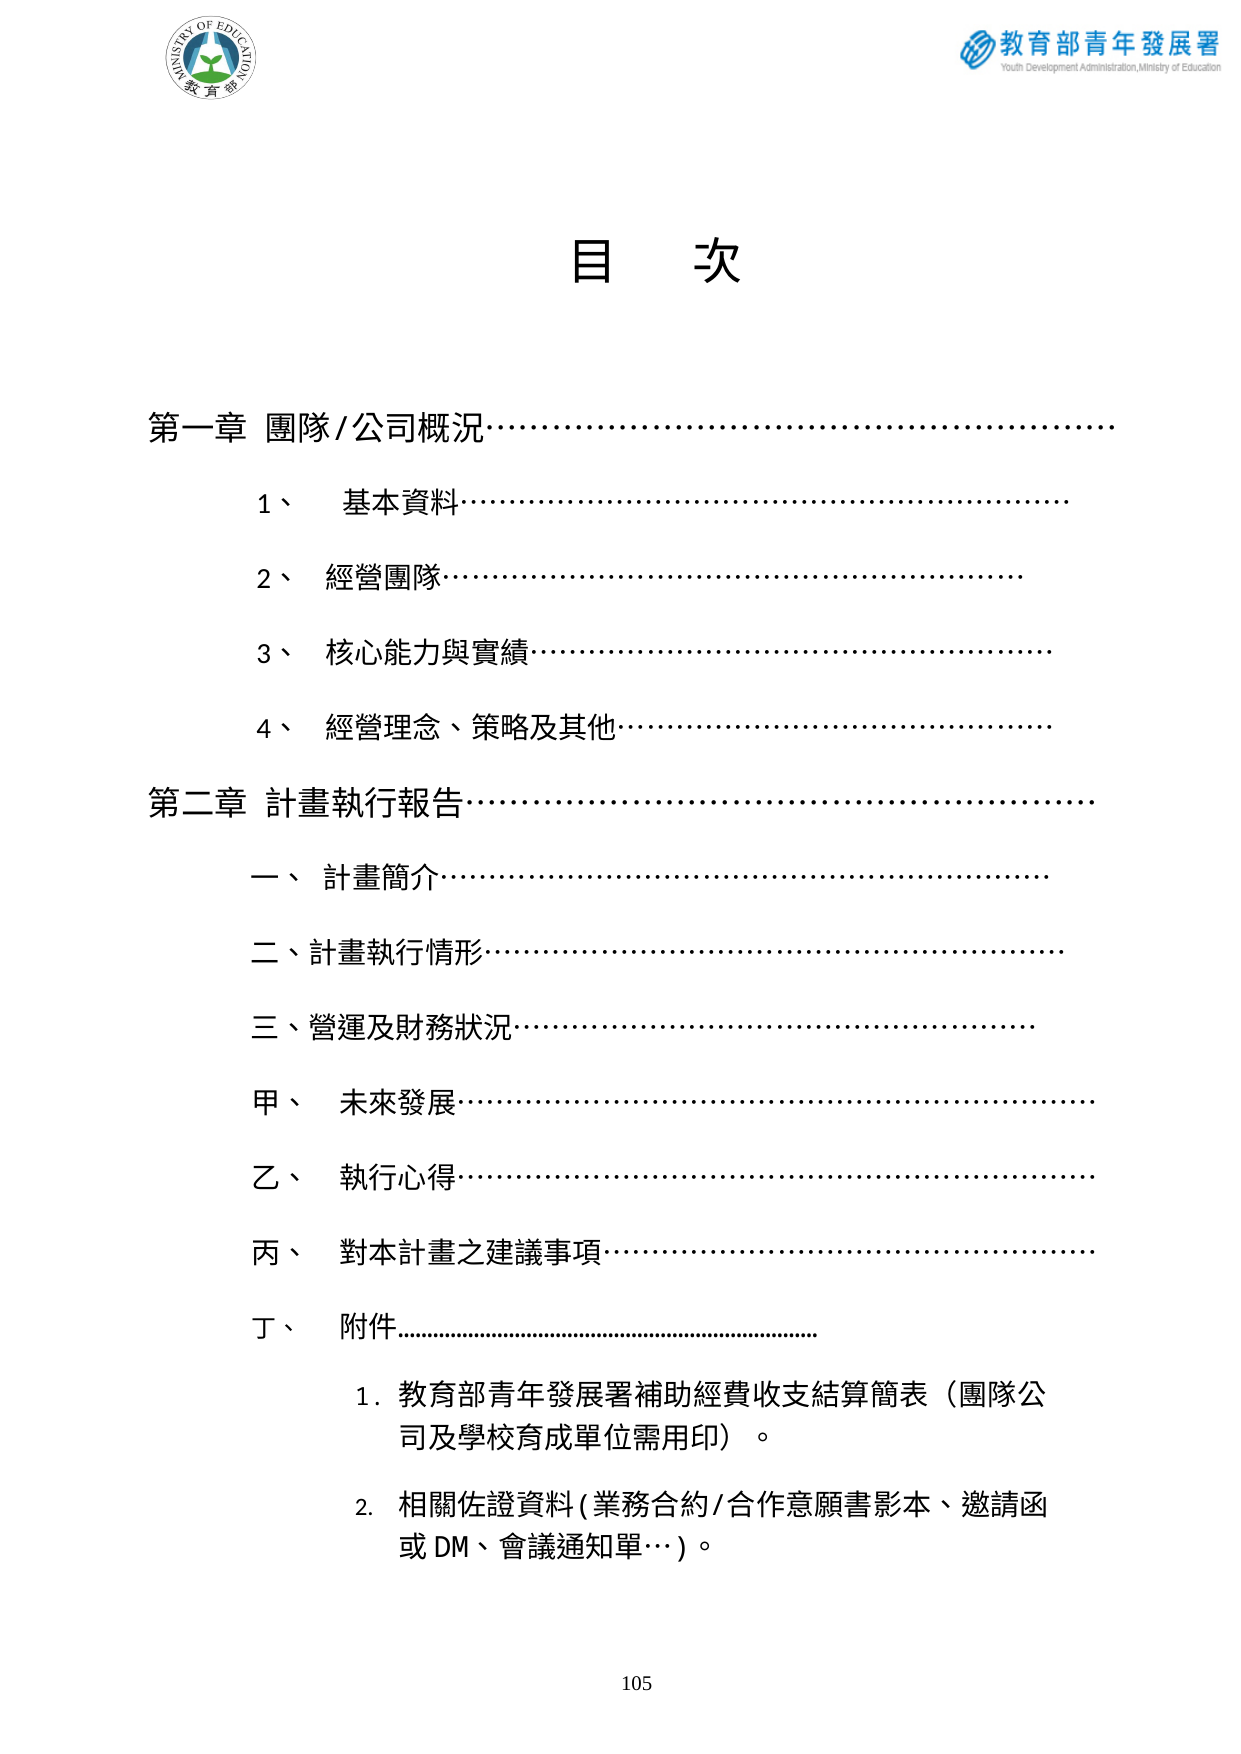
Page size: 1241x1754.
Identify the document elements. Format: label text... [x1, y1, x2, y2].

list 基本資料……………………………………………………… [256, 459, 1162, 522]
list 經營團隊…………………………………………………… [256, 534, 1162, 597]
list 教育部青年發展署補助經費收支結算簡表（團隊公司及學校育成單位需用印）。 [354, 1372, 1048, 1457]
list 經營理念、策略及其他……………………………………… [256, 684, 1162, 747]
text 三、營運及財務狀況……………………………………………… [148, 984, 1162, 1047]
list 未來發展………………………………………………………… [251, 1059, 1162, 1122]
text 一、 計畫簡介……………………………………………………… [148, 834, 1162, 897]
text 第二章 計畫執行報告………………………………………………… [148, 759, 1162, 822]
list 相關佐證資料(業務合約/合作意願書影本、邀請函或DM、會議通知單…)。 [354, 1482, 1048, 1566]
list 核心能力與實績……………………………………………… [256, 609, 1162, 672]
list 附件……………………………………………………………… [251, 1284, 1162, 1347]
text 第一章 團隊/公司概況………………………………………………… [148, 384, 1162, 447]
list 執行心得………………………………………………………… [251, 1134, 1162, 1197]
text 目 次 [148, 184, 1162, 309]
text 二、計畫執行情形…………………………………………………… [148, 909, 1162, 972]
list 對本計畫之建議事項…………………………………………… [251, 1209, 1162, 1272]
